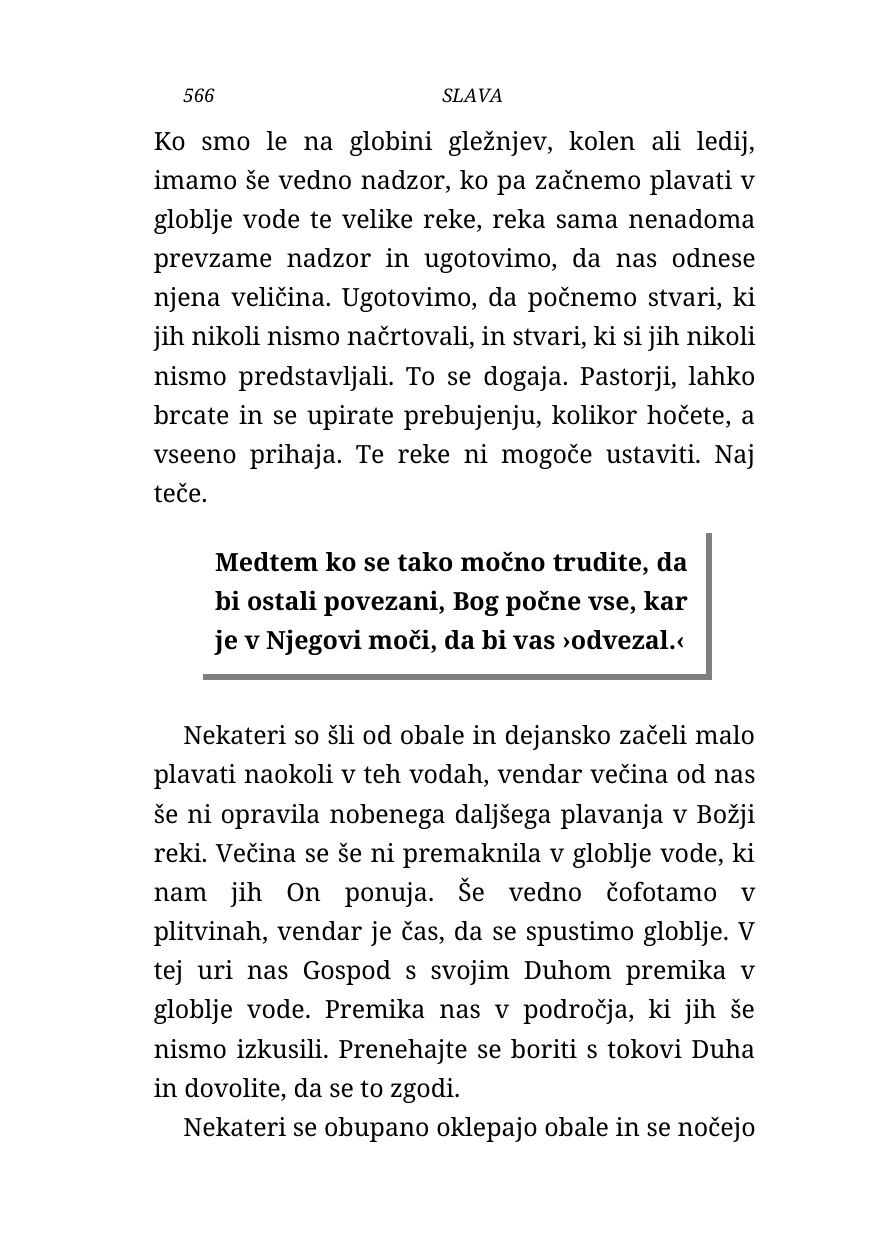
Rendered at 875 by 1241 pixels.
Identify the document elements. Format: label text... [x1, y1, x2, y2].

text Nekateri se obupano oklepajo obale in se nočejo [153, 1110, 756, 1144]
text Medtem ko se tako močno trudite, da bi ostali povezani, Bog počne vse, kar je v Njegovi moči, da bi vas ›odvezal.‹ [197, 527, 706, 674]
text Ko smo le na globini gležnjev, kolen ali ledij, imamo še vedno nadzor, ko pa začnemo plavati v globlje vode te velike reke, reka sama nenadoma prevzame nadzor in ugotovimo, da nas odnese njena veličina. Ugotovimo, da počnemo stvari, ki jih nikoli nismo načrtovali, in stvari, ki si jih nikoli nismo predstavljali. To se dogaja. Pastorji, lahko brcate in se upirate prebujenju, kolikor hočete, a vseeno prihaja. Te reke ni mogoče ustaviti. Naj teče. [153, 123, 756, 510]
text Nekateri so šli od obale in dejansko začeli malo plavati naokoli v teh vodah, vendar večina od nas še ni opravila nobenega daljšega plavanja v Božji reki. Večina se še ni premaknila v globlje vode, ki nam jih On ponuja. Še vedno čofotamo v plitvinah, vendar je čas, da se spustimo globlje. V tej uri nas Gospod s svojim Duhom premika v globlje vode. Premika nas v področja, ki jih še nismo izkusili. Prenehajte se boriti s tokovi Duha in dovolite, da se to zgodi. [153, 718, 756, 1104]
